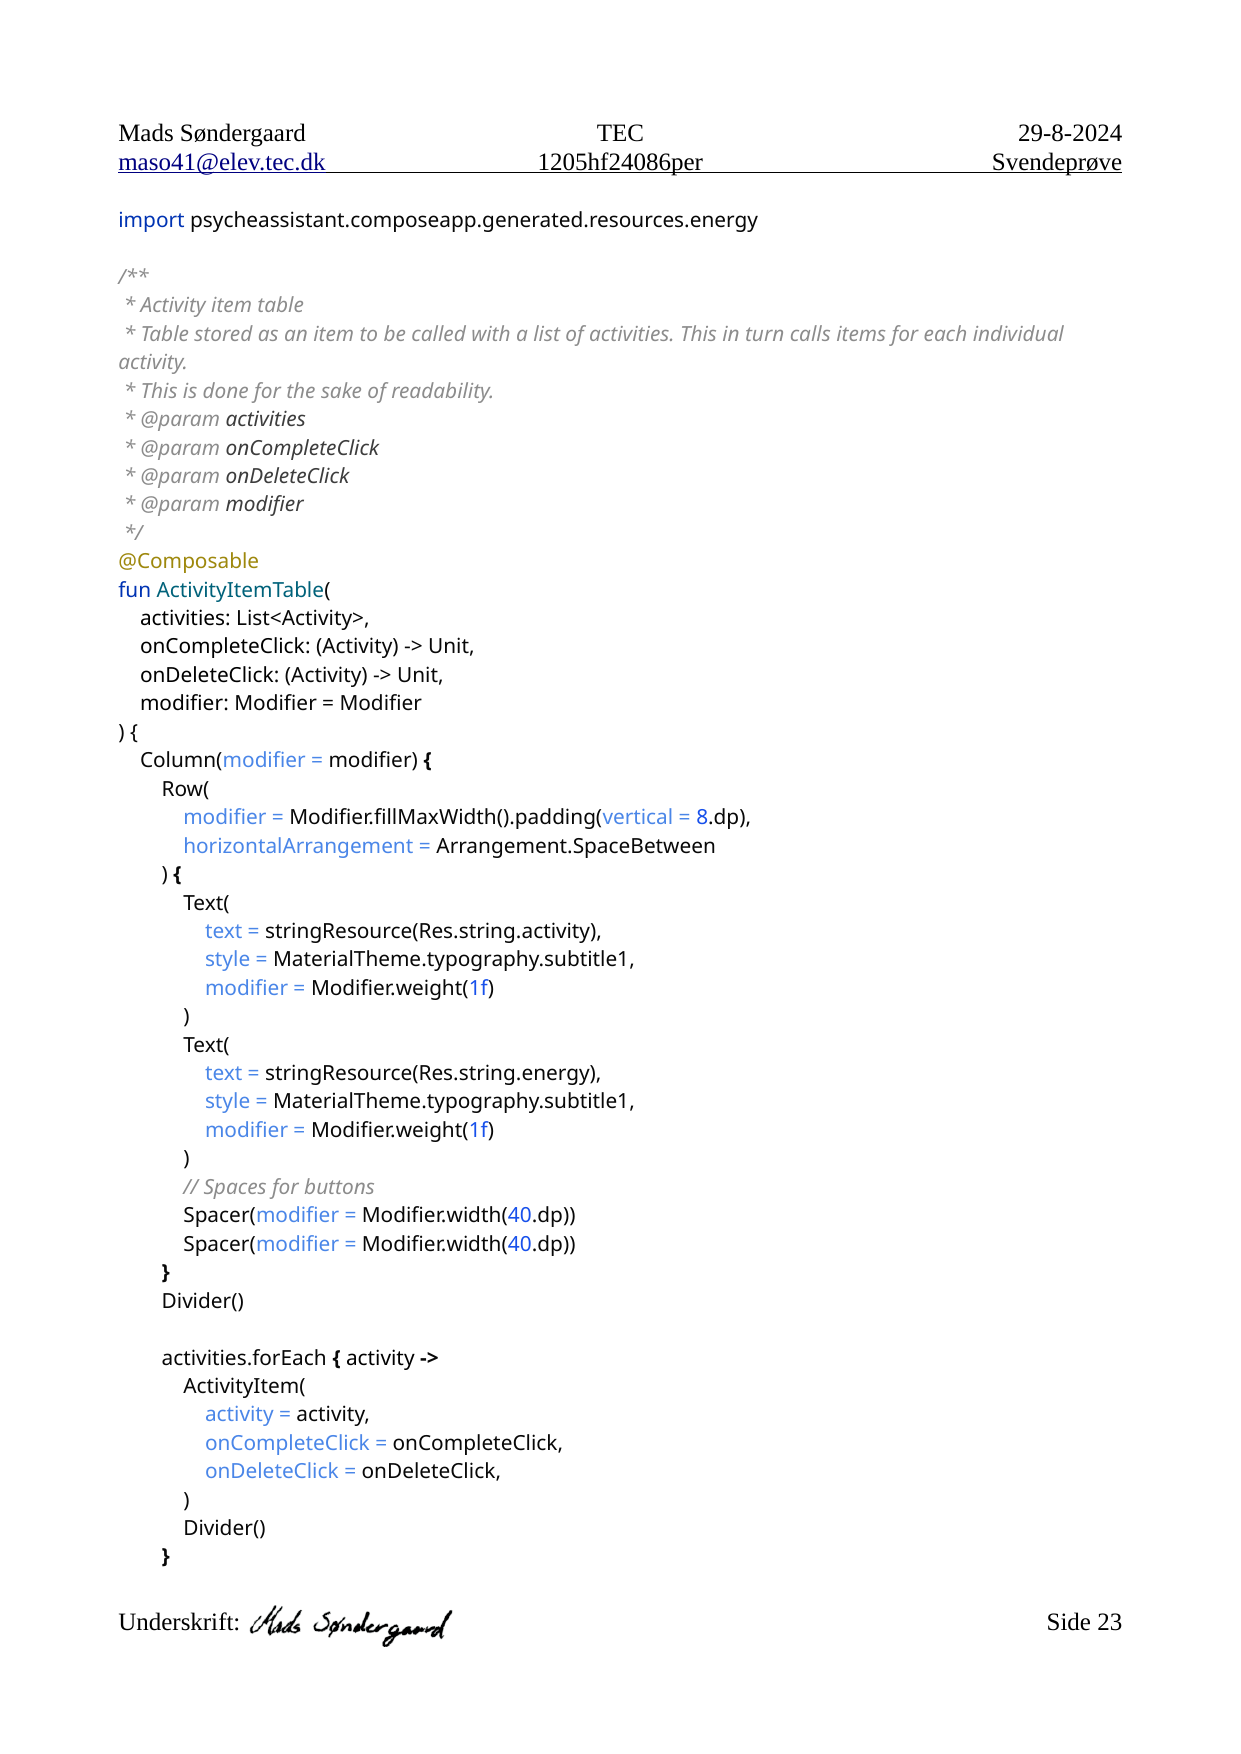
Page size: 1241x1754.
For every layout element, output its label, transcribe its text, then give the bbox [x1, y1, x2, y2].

text import psycheassistant.composeapp.generated.resources.energy /** * Activity item table * Table stored as an item to be called with a list of activities. This in turn calls items for each individual activity. * This is done for the sake of readability. * @param activities * @param onCompleteClick * @param onDeleteClick * @param modifier */ @Composable fun ActivityItemTable( activities: List<Activity>, onCompleteClick: (Activity) -> Unit, onDeleteClick: (Activity) -> Unit, modifier: Modifier = Modifier ) { Column(modifier = modifier) { Row( modifier = Modifier.fillMaxWidth().padding(vertical = 8.dp), horizontalArrangement = Arrangement.SpaceBetween ) { Text( text = stringResource(Res.string.activity), style = MaterialTheme.typography.subtitle1, modifier = Modifier.weight(1f) ) Text( text = stringResource(Res.string.energy), style = MaterialTheme.typography.subtitle1, modifier = Modifier.weight(1f) ) // Spaces for buttons Spacer(modifier = Modifier.width(40.dp)) Spacer(modifier = Modifier.width(40.dp)) } Divider() activities.forEach { activity -> ActivityItem( activity = activity, onCompleteClick = onCompleteClick, onDeleteClick = onDeleteClick, ) Divider() } [118, 205, 1122, 1570]
picture [244, 1600, 458, 1647]
